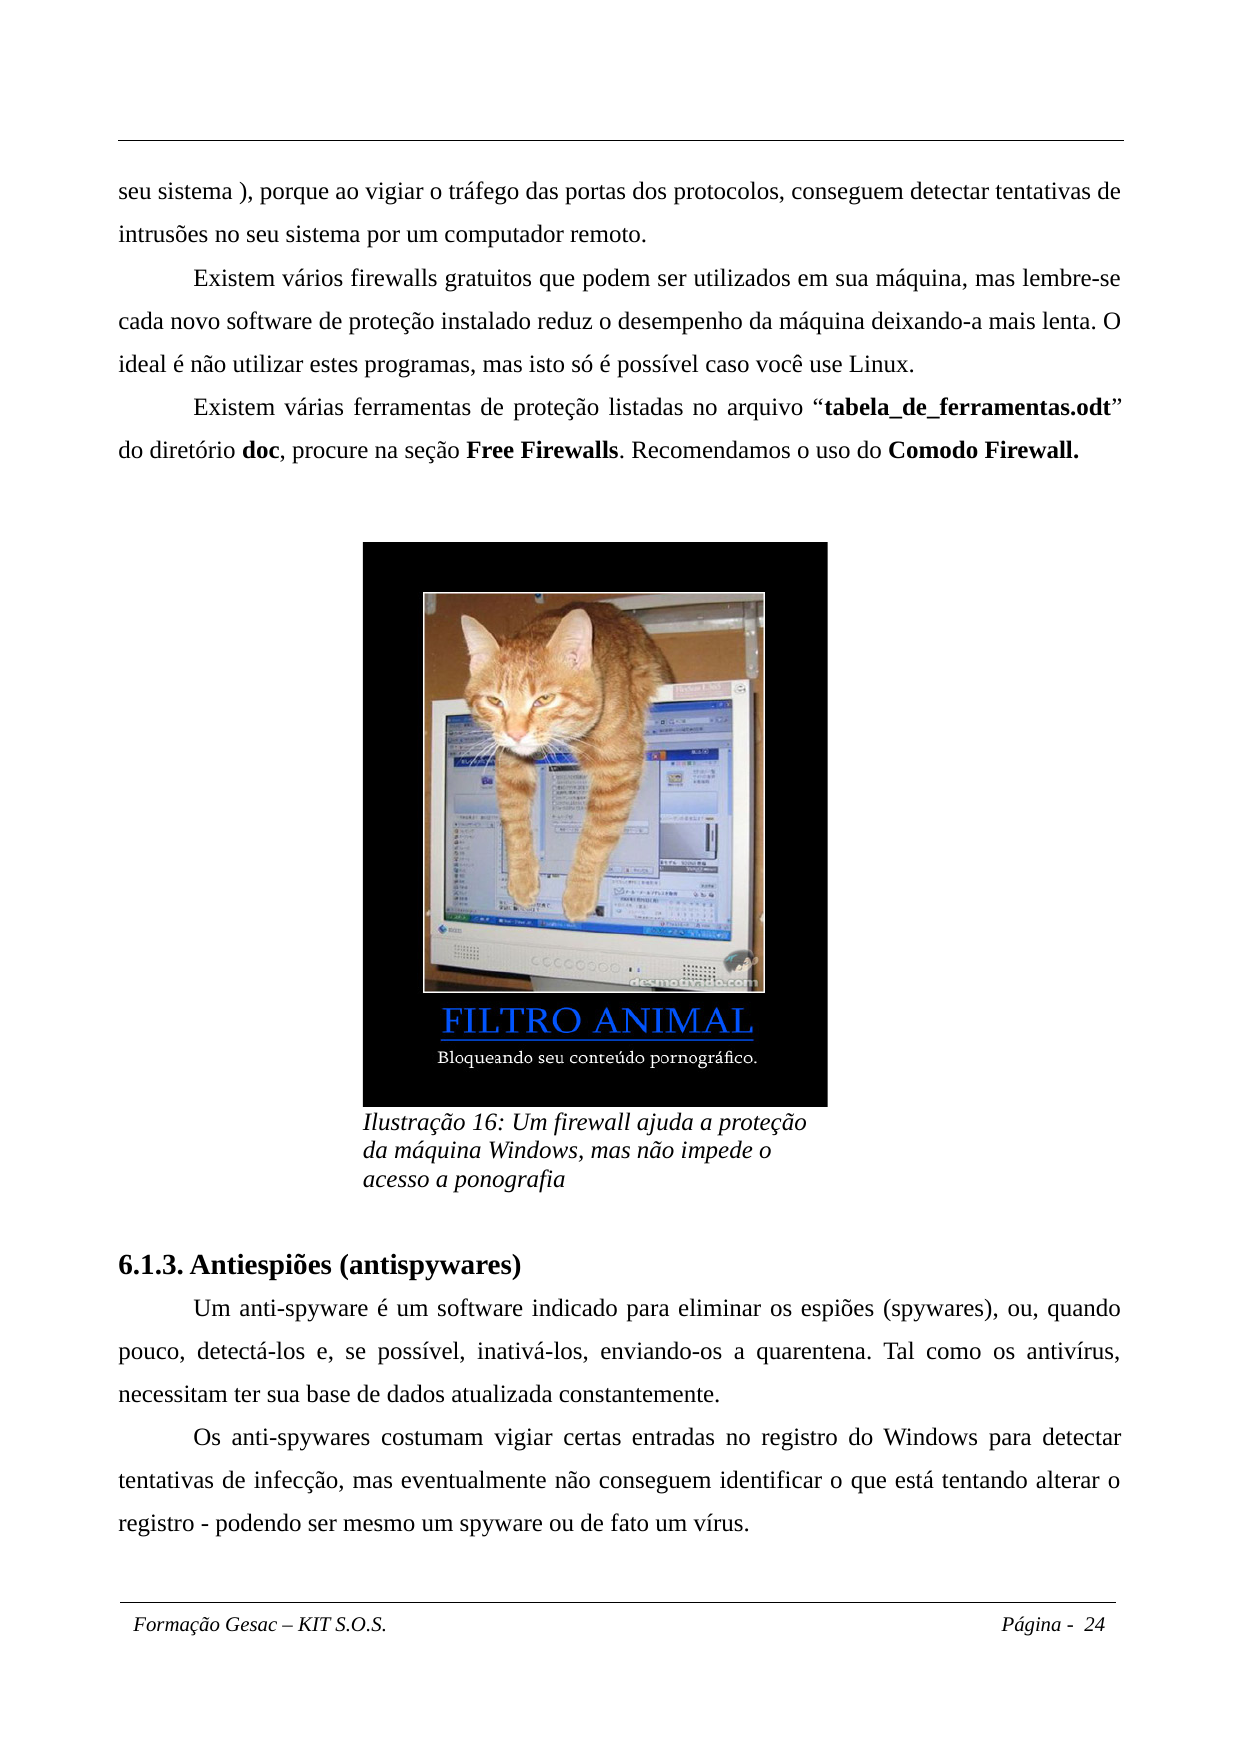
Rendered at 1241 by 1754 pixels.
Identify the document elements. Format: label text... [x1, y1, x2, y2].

picture [362, 542, 828, 1107]
text Um anti-spyware é um software indicado para eliminar os espiões (spywares), ou, quando pouco, detectá-los e, se possível, inativá-los, enviando-os a quarentena. Tal como os antivírus, necessitam ter sua base de dados atualizada constantemente. [118, 1293, 1122, 1408]
text Existem várias ferramentas de proteção listadas no arquivo “tabela_de_ferramentas.odt” do diretório doc, procure na seção Free Firewalls. Recomendamos o uso do Comodo Firewall. [118, 392, 1122, 464]
text Ilustração 16: Um firewall ajuda a proteção da máquina Windows, mas não impede o acesso a ponografia [363, 1107, 828, 1193]
text seu sistema ), porque ao vigiar o tráfego das portas dos protocolos, conseguem detectar tentativas de intrusões no seu sistema por um computador remoto. [118, 176, 1122, 248]
subtitle 6.1.3. Antiespiões (antispywares) [118, 1247, 1122, 1280]
text Existem vários firewalls gratuitos que podem ser utilizados em sua máquina, mas lembre-se cada novo software de proteção instalado reduz o desempenho da máquina deixando-a mais lenta. O ideal é não utilizar estes programas, mas isto só é possível caso você use Linux. [118, 263, 1122, 378]
text Os anti-spywares costumam vigiar certas entradas no registro do Windows para detectar tentativas de infecção, mas eventualmente não conseguem identificar o que está tentando alterar o registro - podendo ser mesmo um spyware ou de fato um vírus. [118, 1422, 1122, 1537]
